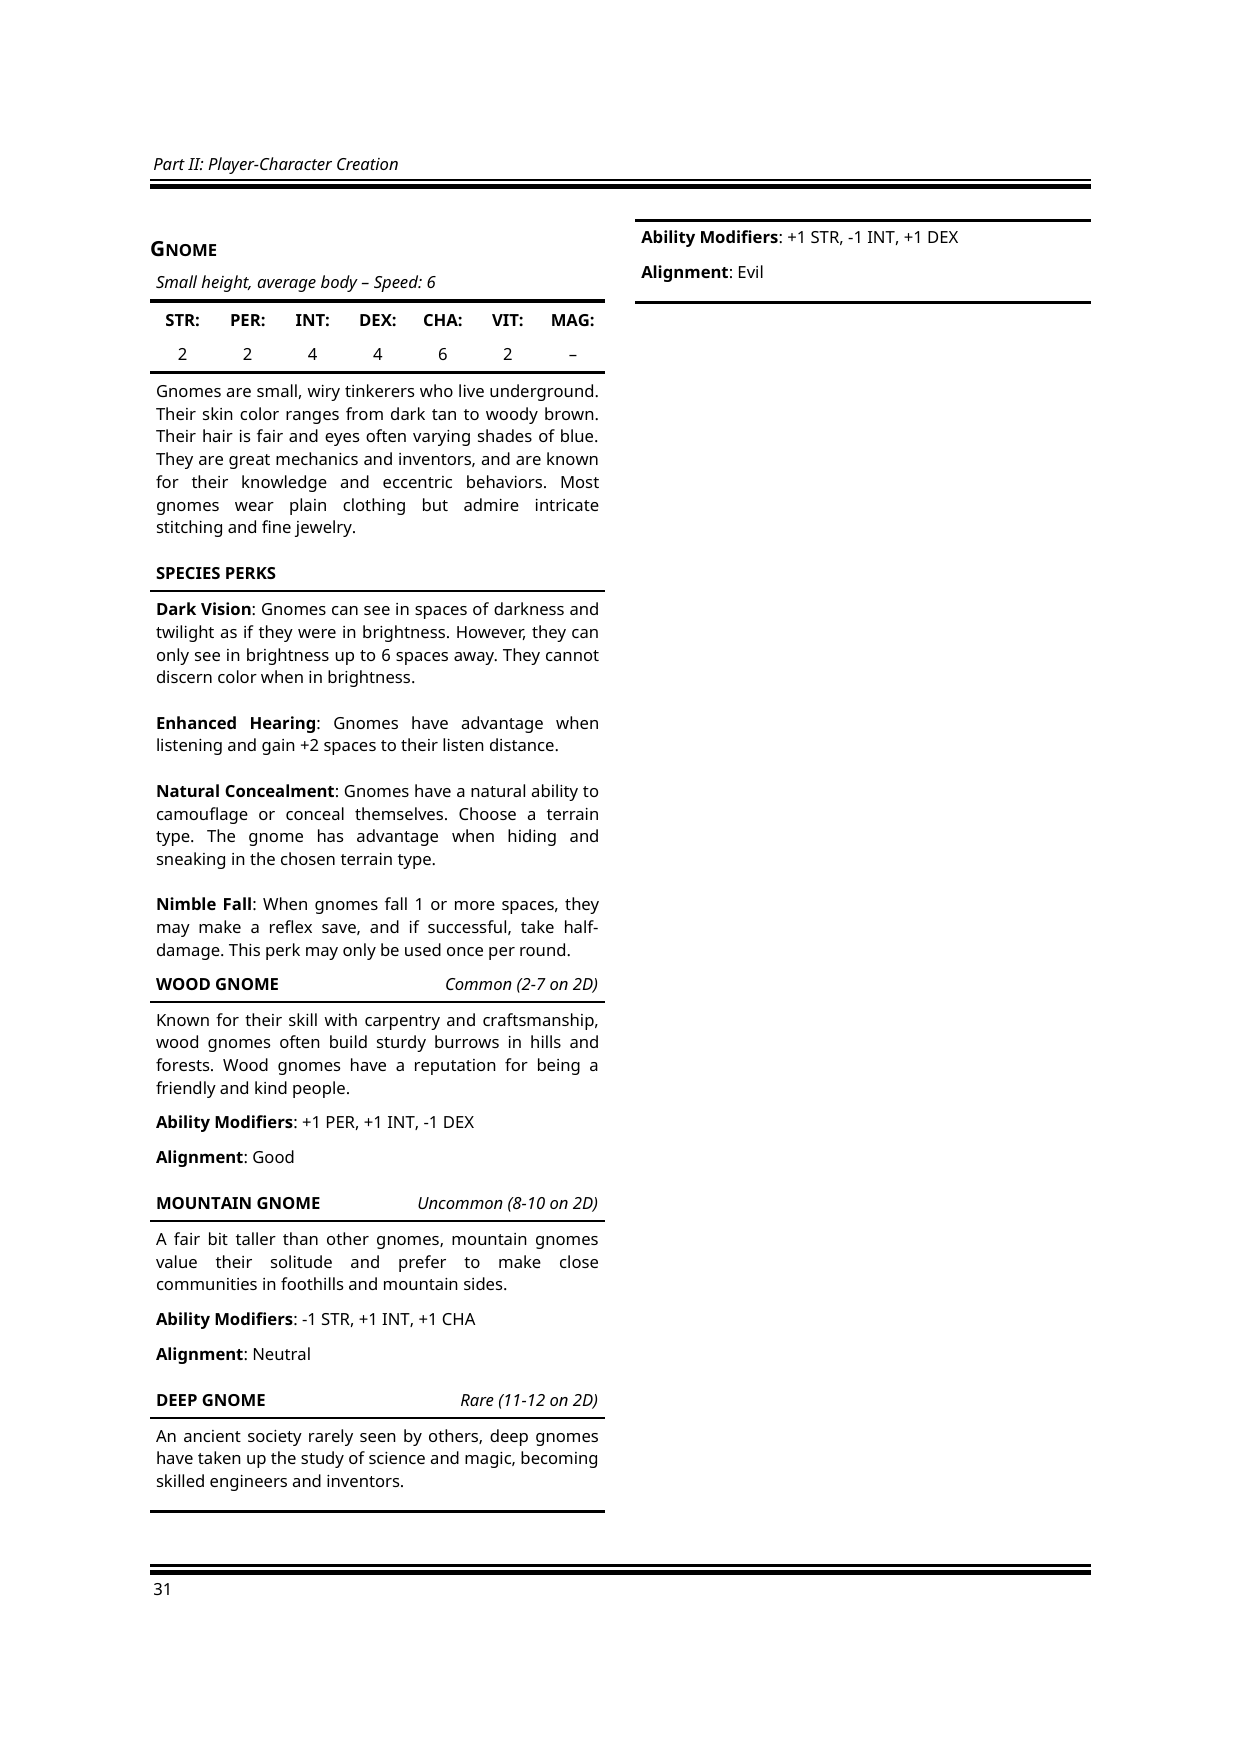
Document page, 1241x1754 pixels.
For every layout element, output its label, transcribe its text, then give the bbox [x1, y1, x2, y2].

table_cell An ancient society rarely seen by others, deep gnomes have taken up the study of science and magic, becoming skilled engineers and inventors. [150, 1419, 605, 1510]
table_cell Gnomes are small, wiry tinkerers who live underground. Their skin color ranges from dark tan to woody brown. Their hair is fair and eyes often varying shades of blue. They are great mechanics and inventors, and are known for their knowledge and eccentric behaviors. Most gnomes wear plain clothing but admire intricate stitching and fine jewelry. [150, 374, 605, 556]
table_cell Ability Modifiers: +1 STR, -1 INT, +1 DEX Alignment: Evil [635, 222, 1091, 301]
table_cell MAG: [540, 303, 605, 337]
table_header Rare (11-12 on 2D) [366, 1383, 605, 1417]
table_header Common (2-7 on 2D) [378, 967, 605, 1001]
table_cell Known for their skill with carpentry and craftsmanship, wood gnomes often build sturdy burrows in hills and forests. Wood gnomes have a reputation for being a friendly and kind people. Ability Modifiers: +1 PER, +1 INT, -1 DEX Alignment: Good [150, 1003, 605, 1186]
table_cell 4 [345, 337, 410, 371]
table_cell PER: [215, 303, 280, 337]
table_cell INT: [280, 303, 345, 337]
table_header Mountain Gnome [150, 1186, 394, 1220]
table_header Deep Gnome [150, 1383, 366, 1417]
table_header Wood Gnome [150, 967, 378, 1001]
table_cell 6 [410, 337, 475, 371]
table_cell DEX: [345, 303, 410, 337]
table_cell CHA: [410, 303, 475, 337]
table_cell A fair bit taller than other gnomes, mountain gnomes value their solitude and prefer to make close communities in foothills and mountain sides. Ability Modifiers: -1 STR, +1 INT, +1 CHA Alignment: Neutral [150, 1222, 605, 1383]
text Gnome [150, 234, 605, 262]
table_cell Dark Vision: Gnomes can see in spaces of darkness and twilight as if they were in brightness. However, they can only see in brightness up to 6 spaces away. They cannot discern color when in brightness. Enhanced Hearing: Gnomes have advantage when listening and gain +2 spaces to their listen distance. Natural Concealment: Gnomes have a natural ability to camouflage or conceal themselves. Choose a terrain type. The gnome has advantage when hiding and sneaking in the chosen terrain type. Nimble Fall: When gnomes fall 1 or more spaces, they may make a reflex save, and if successful, take half-damage. This perk may only be used once per round. [150, 592, 605, 967]
table_header Species Perks [150, 556, 605, 590]
table_cell 2 [215, 337, 280, 371]
table_cell VIT: [475, 303, 540, 337]
table_header Uncommon (8-10 on 2D) [394, 1186, 605, 1220]
table_cell STR: [150, 303, 215, 337]
table_cell – [540, 337, 605, 371]
table_cell 2 [475, 337, 540, 371]
table_cell 2 [150, 337, 215, 371]
table_cell 4 [280, 337, 345, 371]
table_header Small height, average body – Speed: 6 [150, 265, 605, 299]
